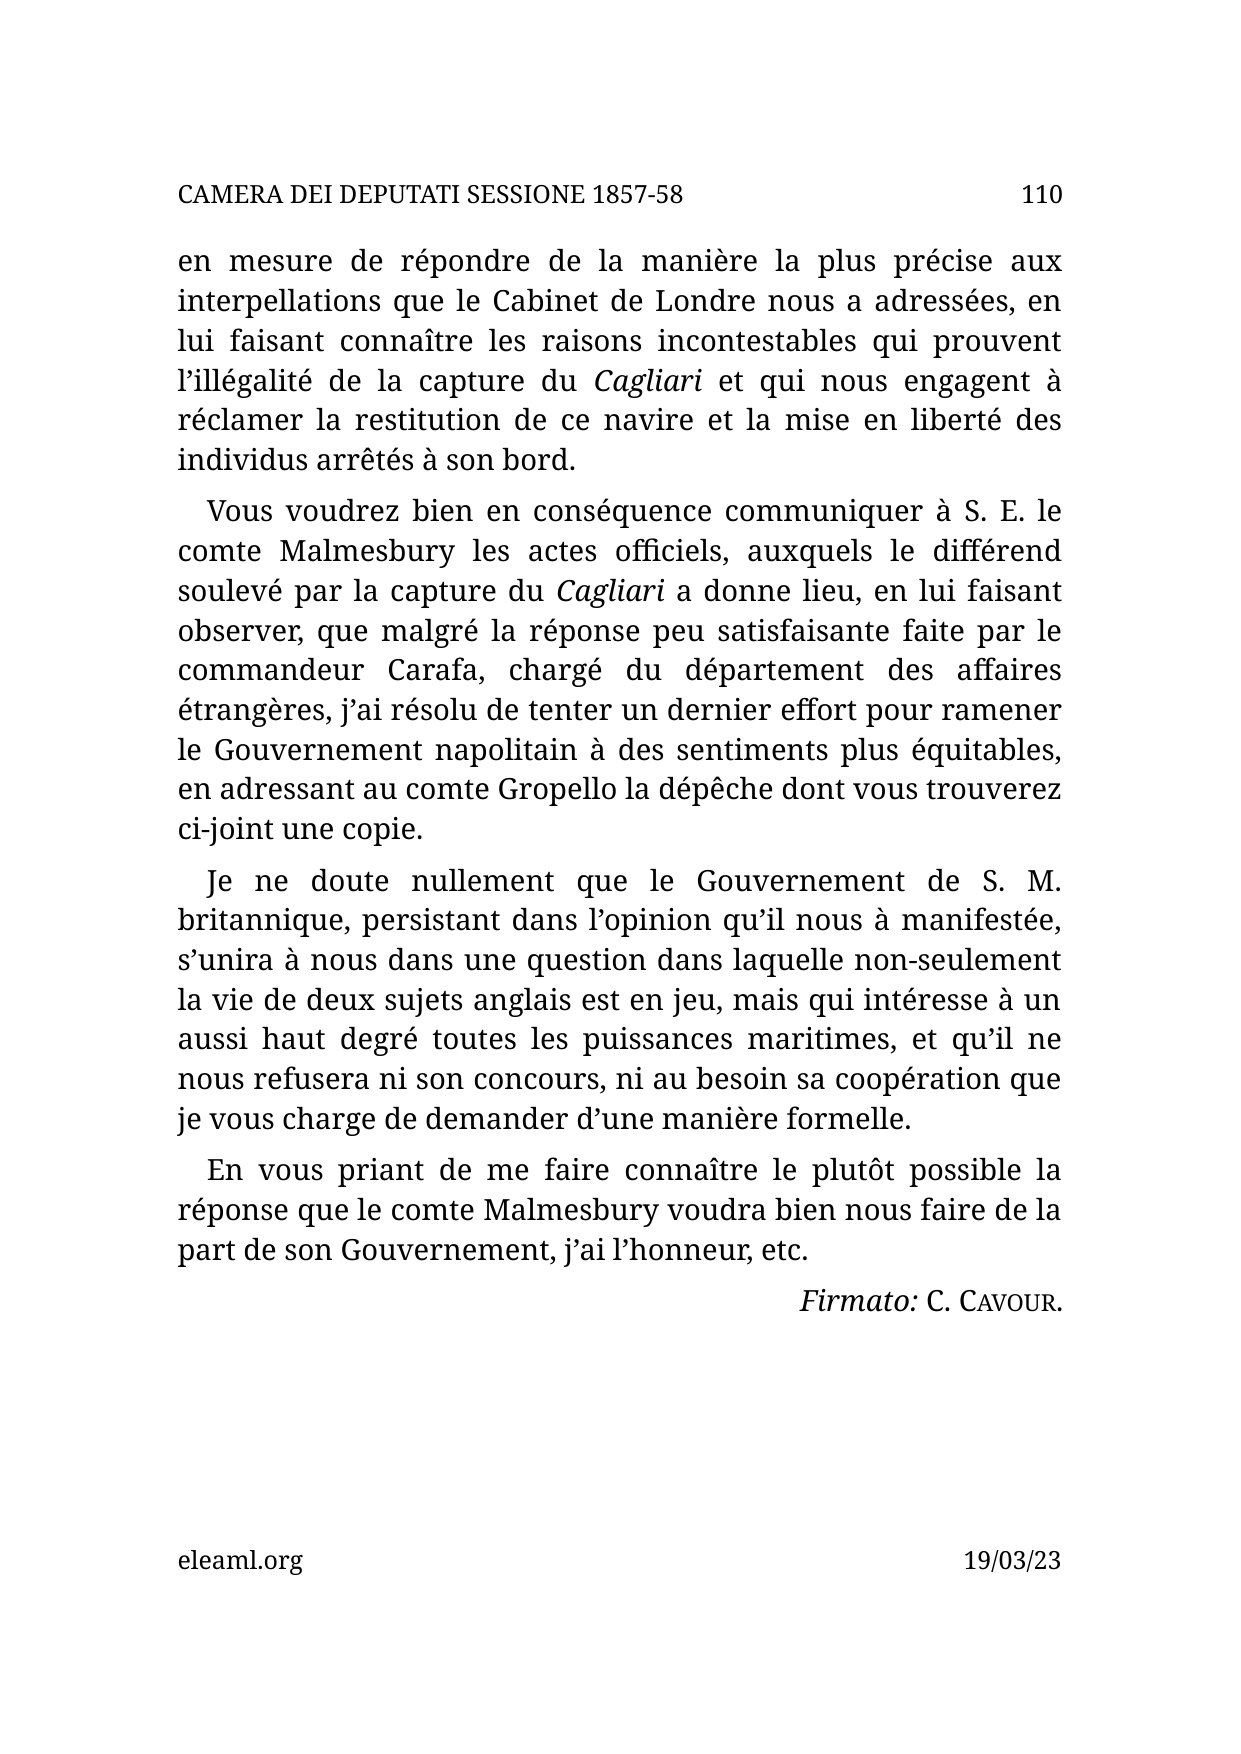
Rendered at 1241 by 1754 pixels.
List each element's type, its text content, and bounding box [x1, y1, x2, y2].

text Firmato: C. Cavour. [177, 1280, 1063, 1320]
text Je ne doute nullement que le Gouvernement de S. M. britannique, persistant dans l’opinion qu’il nous à manifestée, s’unira à nous dans une question dans laquelle non-seulement la vie de deux sujets anglais est en jeu, mais qui intéresse à un aussi haut degré toutes les puissances maritimes, et qu’il ne nous refusera ni son concours, ni au besoin sa coopération que je vous charge de demander d’une manière formelle. [177, 860, 1063, 1138]
text en mesure de répondre de la manière la plus précise aux interpellations que le Cabinet de Londre nous a adressées, en lui faisant connaître les raisons incontestables qui prouvent l’illégalité de la capture du Cagliari et qui nous engagent à réclamer la restitution de ce navire et la mise en liberté des individus arrêtés à son bord. [177, 241, 1063, 479]
text Vous voudrez bien en conséquence communiquer à S. E. le comte Malmesbury les actes officiels, auxquels le différend soulevé par la capture du Cagliari a donne lieu, en lui faisant observer, que malgré la réponse peu satisfaisante faite par le commandeur Carafa, chargé du département des affaires étrangères, j’ai résolu de tenter un dernier effort pour ramener le Gouvernement napolitain à des sentiments plus équitables, en adressant au comte Gropello la dépêche dont vous trouverez ci-joint une copie. [177, 491, 1063, 848]
text En vous priant de me faire connaître le plutôt possible la réponse que le comte Malmesbury voudra bien nous faire de la part de son Gouvernement, j’ai l’honneur, etc. [177, 1149, 1063, 1268]
